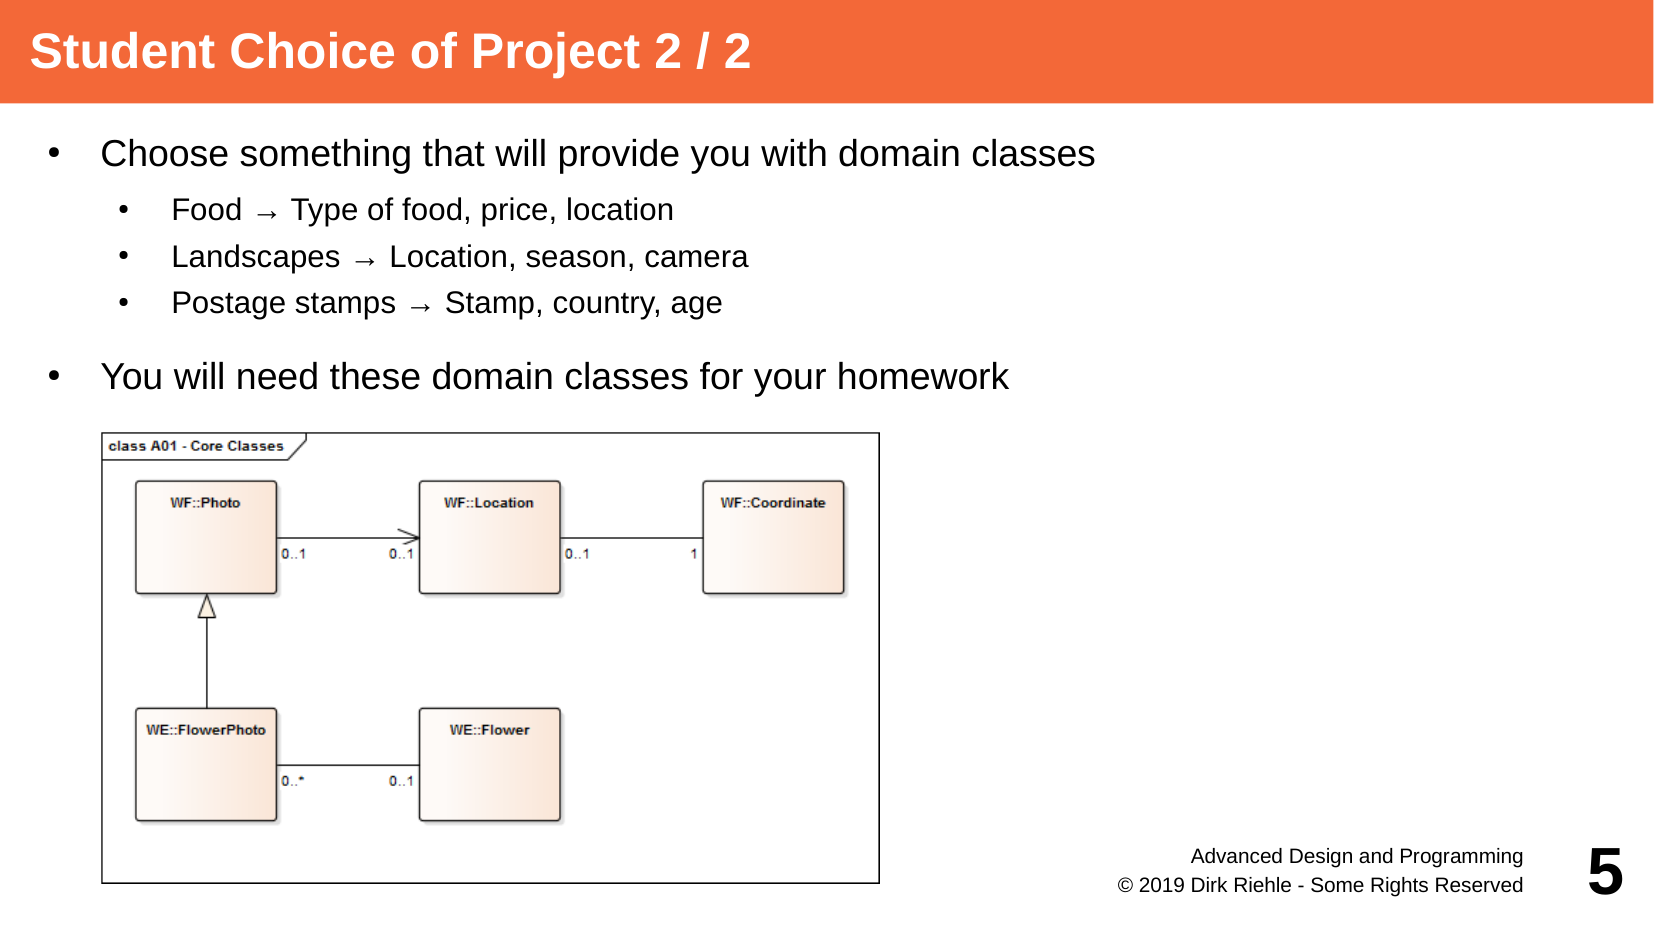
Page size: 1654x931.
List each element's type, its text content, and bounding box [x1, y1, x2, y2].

list Choose something that will provide you with domain classes Food → Type of food, price, location Landscapes → Location, season, camera Postage stamps → Stamp, country, age You will need these domain classes for your homework [29, 132, 1625, 813]
title Student Choice of Project 2 / 2 [0, 0, 1654, 104]
picture [100, 431, 880, 884]
